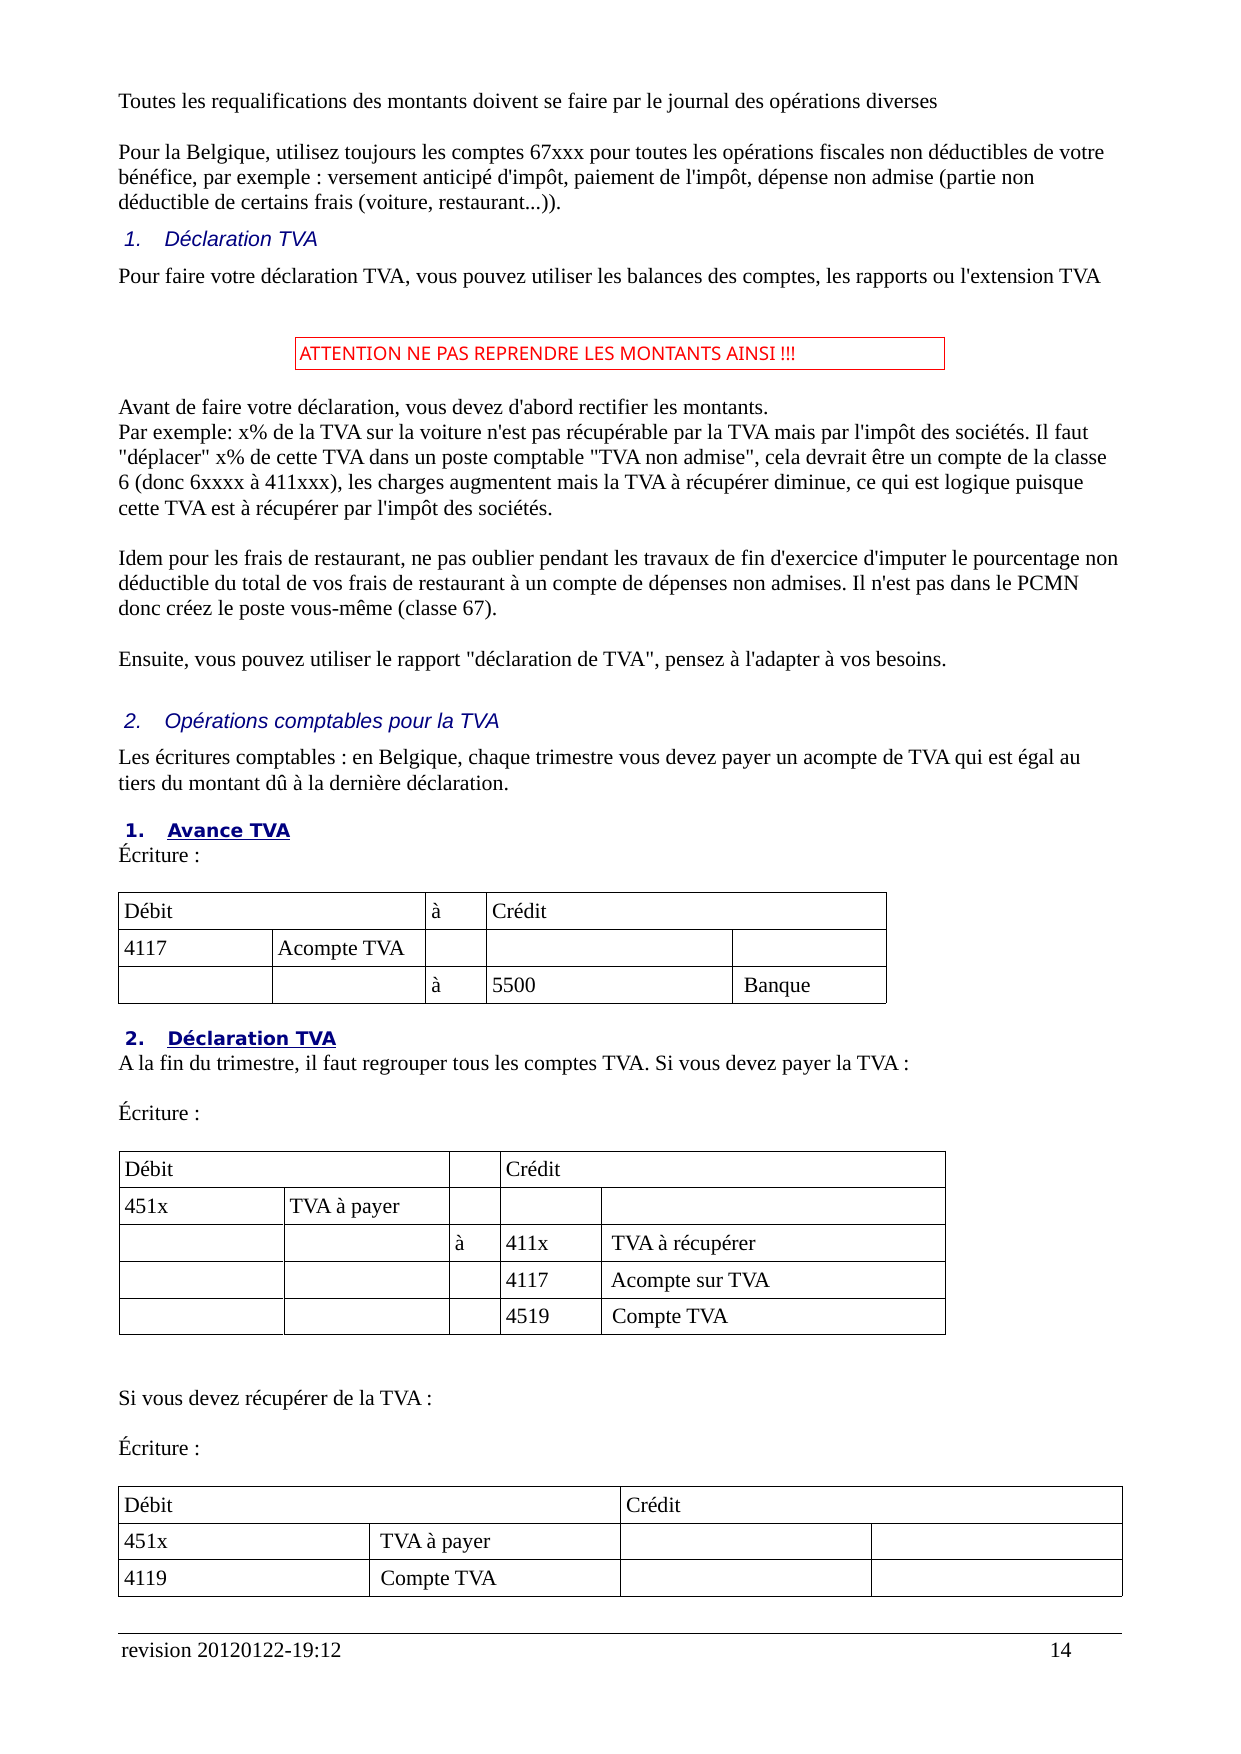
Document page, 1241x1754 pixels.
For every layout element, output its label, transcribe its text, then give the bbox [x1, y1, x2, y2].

table_cell [285, 1262, 449, 1298]
text Pour faire votre déclaration TVA, vous pouvez utiliser les balances des comptes, les rapports ou l'extension TVA [118, 263, 1122, 288]
subtitle Opérations comptables pour la TVA [118, 708, 1122, 732]
table_cell [487, 930, 732, 966]
table_cell [285, 1225, 449, 1261]
table_cell [120, 1299, 283, 1334]
text Écriture : [118, 842, 1122, 867]
table_cell [273, 967, 425, 1003]
table_cell [450, 1299, 500, 1334]
text Par exemple: x% de la TVA sur la voiture n'est pas récupérable par la TVA mais par l'impôt des sociétés. Il faut "déplacer" x% de cette TVA dans un poste comptable "TVA non admise", cela devrait être un compte de la classe 6 (donc 6xxxx à 411xxx), les charges augmentent mais la TVA à récupérer diminue, ce qui est logique puisque cette TVA est à récupérer par l'impôt des sociétés. [118, 419, 1122, 520]
subtitle Déclaration TVA [118, 226, 1122, 251]
table_cell à [450, 1225, 500, 1261]
table_header Débit [119, 893, 425, 929]
table_cell [120, 1262, 283, 1298]
table_header Crédit [487, 893, 886, 929]
table_header Débit [120, 1152, 449, 1187]
table_cell TVA à payer [285, 1188, 449, 1224]
table_cell [450, 1188, 500, 1224]
table_header Crédit [621, 1487, 1122, 1523]
table_cell [621, 1524, 871, 1559]
text Écriture : [118, 1100, 1122, 1125]
text Si vous devez récupérer de la TVA : [118, 1385, 1122, 1410]
text Écriture : [118, 1435, 1122, 1461]
table_cell 451x [119, 1524, 369, 1559]
text Idem pour les frais de restaurant, ne pas oublier pendant les travaux de fin d'exercice d'imputer le pourcentage non déductible du total de vos frais de restaurant à un compte de dépenses non admises. Il n'est pas dans le PCMN donc créez le poste vous-même (classe 67). [118, 545, 1122, 621]
text A la fin du trimestre, il faut regrouper tous les comptes TVA. Si vous devez payer la TVA : [118, 1050, 1122, 1075]
table_header Crédit [501, 1152, 945, 1187]
table_cell Compte TVA [370, 1560, 620, 1596]
table_header Débit [119, 1487, 620, 1523]
table_cell 4519 [501, 1299, 601, 1334]
table_cell 4119 [119, 1560, 369, 1596]
table_cell [119, 967, 272, 1003]
table_cell [621, 1560, 871, 1596]
table_cell [733, 930, 886, 966]
table_header à [426, 893, 486, 929]
table_cell 5500 [487, 967, 732, 1003]
text Avant de faire votre déclaration, vous devez d'abord rectifier les montants. [118, 394, 1122, 419]
table_cell [872, 1524, 1122, 1559]
table_cell Acompte TVA [273, 930, 425, 966]
table_cell Compte TVA [602, 1299, 945, 1334]
table_cell [872, 1560, 1122, 1596]
table_cell 4117 [119, 930, 272, 966]
text ATTENTION NE PAS REPRENDRE LES MONTANTS AINSI !!! [296, 338, 944, 369]
table_cell 4117 [501, 1262, 601, 1298]
table_cell à [426, 967, 486, 1003]
subtitle Avance TVA [118, 820, 1122, 842]
table_cell [501, 1188, 601, 1224]
table_cell [602, 1188, 945, 1224]
table_cell TVA à récupérer [602, 1225, 945, 1261]
text Ensuite, vous pouvez utiliser le rapport "déclaration de TVA", pensez à l'adapter à vos besoins. [118, 646, 1122, 671]
table_cell 411x [501, 1225, 601, 1261]
subtitle Déclaration TVA [118, 1028, 1122, 1050]
table_cell [120, 1225, 283, 1261]
text Les écritures comptables : en Belgique, chaque trimestre vous devez payer un acompte de TVA qui est égal au tiers du montant dû à la dernière déclaration. [118, 744, 1122, 795]
text Toutes les requalifications des montants doivent se faire par le journal des opérations diverses [118, 88, 1122, 114]
table_header [450, 1152, 500, 1187]
table_cell TVA à payer [370, 1524, 620, 1559]
table_cell 451x [120, 1188, 283, 1224]
text Pour la Belgique, utilisez toujours les comptes 67xxx pour toutes les opérations fiscales non déductibles de votre bénéfice, par exemple : versement anticipé d'impôt, paiement de l'impôt, dépense non admise (partie non déductible de certains frais (voiture, restaurant...)). [118, 139, 1122, 214]
table_cell Banque [733, 967, 886, 1003]
table_cell Acompte sur TVA [602, 1262, 945, 1298]
table_cell [450, 1262, 500, 1298]
table_cell [285, 1299, 449, 1334]
table_cell [426, 930, 486, 966]
